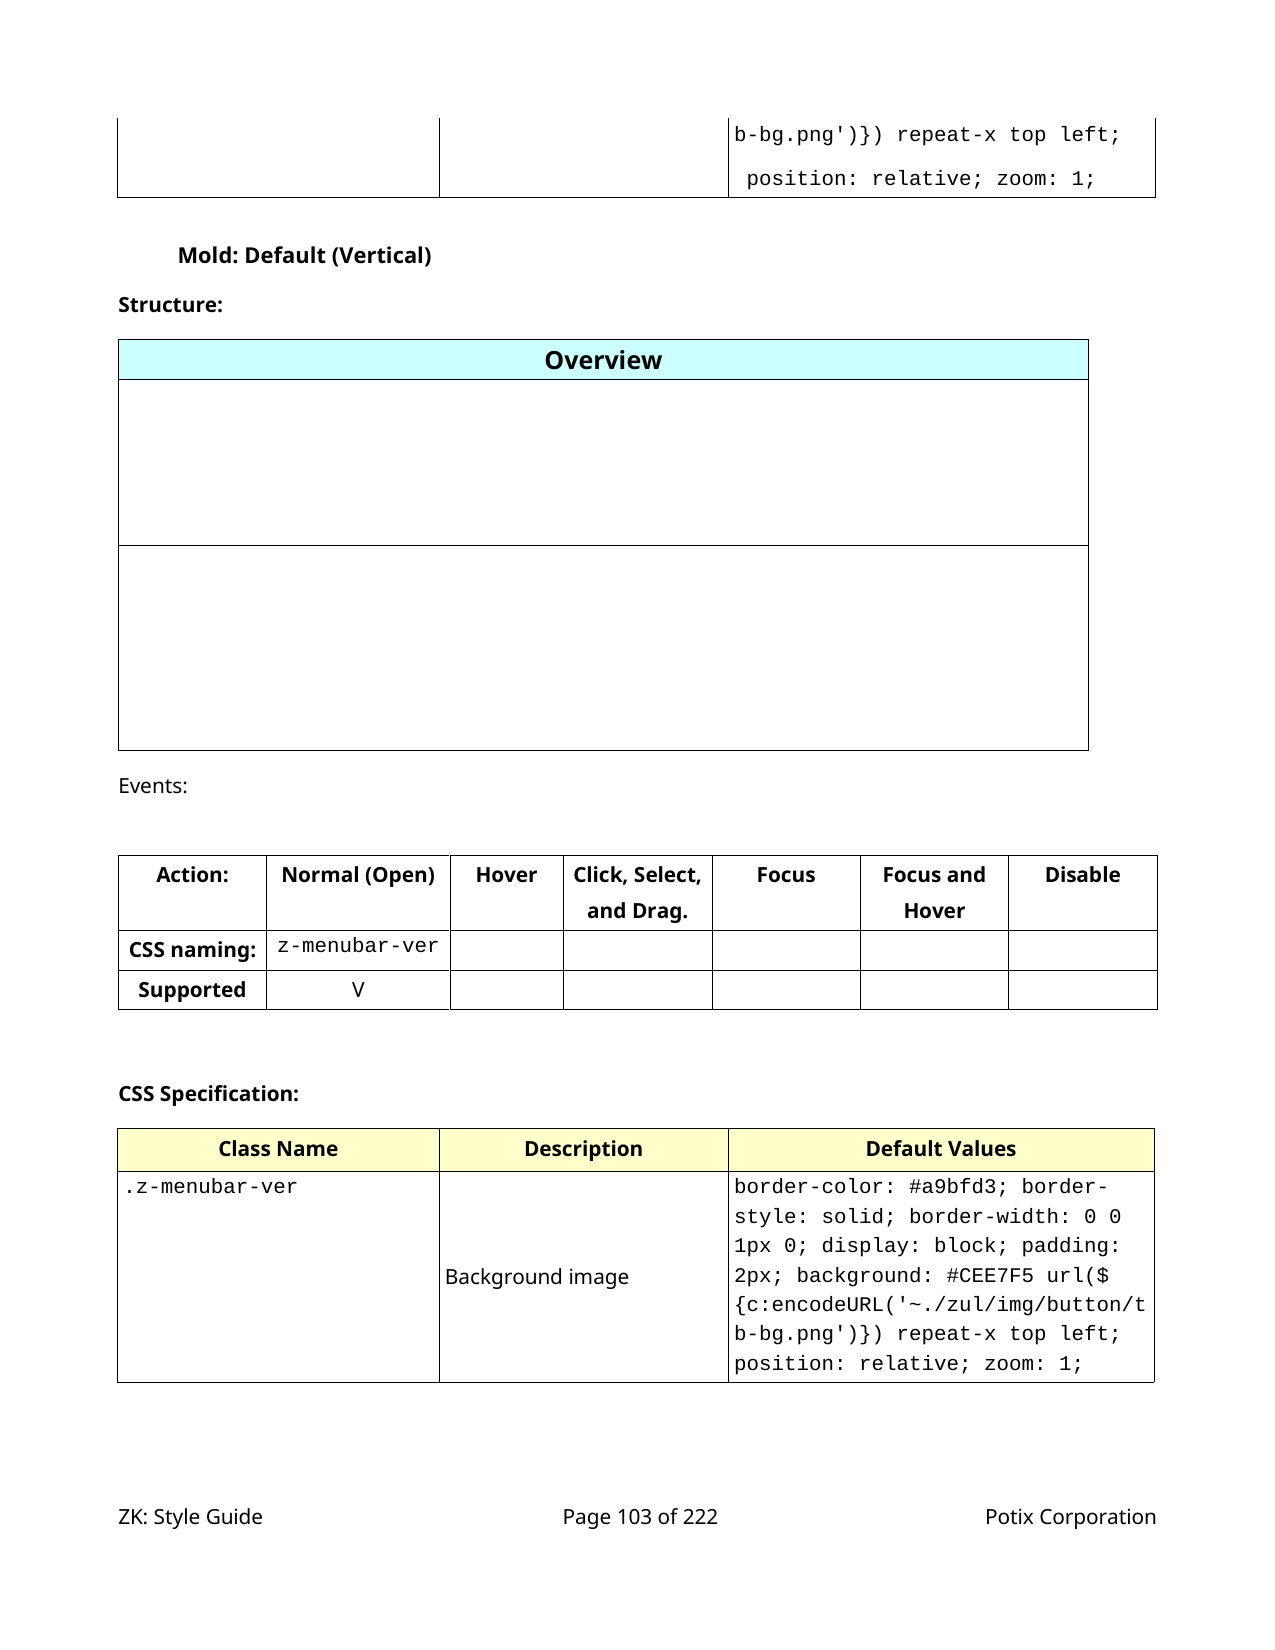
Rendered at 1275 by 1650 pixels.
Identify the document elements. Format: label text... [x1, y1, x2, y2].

table_header Description [440, 1129, 728, 1171]
table_cell border-color: #a9bfd3; border-style: solid; border-width: 0 0 1px 0; display: block; padding: 2px; background: #CEE7F5 url(${c:encodeURL('~./zul/img/button/tb-bg.png')}) repeat-x top left; position: relative; zoom: 1; [729, 1172, 1154, 1382]
table_cell V [267, 971, 449, 1009]
table_header Overview [119, 340, 1088, 379]
table_cell [861, 971, 1008, 1009]
table_cell [451, 971, 563, 1009]
table_header Focus [713, 856, 860, 930]
text Events: [118, 771, 1157, 834]
table_header Hover [451, 856, 563, 930]
table_header Click, Select, and Drag. [564, 856, 712, 930]
table_cell Supported [119, 971, 266, 1009]
table_cell [564, 971, 712, 1009]
table_cell [118, 118, 439, 197]
table_header Class Name [118, 1129, 439, 1171]
table_header Action: [119, 856, 266, 930]
table_cell [713, 931, 860, 970]
table_cell Background image [440, 1172, 728, 1382]
subtitle Mold: Default (Vertical) [177, 240, 1157, 270]
text Structure: [118, 291, 1157, 319]
table_cell .z-menubar-ver [118, 1172, 439, 1382]
table_cell [451, 931, 563, 970]
table_cell [1009, 931, 1157, 970]
table_header Normal (Open) [267, 856, 449, 930]
table_cell [119, 546, 1088, 750]
table_cell [861, 931, 1008, 970]
table_cell [713, 971, 860, 1009]
table_cell b-bg.png')}) repeat-x top left; position: relative; zoom: 1; [729, 118, 1155, 197]
table_cell [440, 118, 728, 197]
table_header Focus and Hover [861, 856, 1008, 930]
table_cell CSS naming: [119, 931, 266, 970]
table_cell [564, 931, 712, 970]
table_header Default Values [729, 1129, 1154, 1171]
text CSS Specification: [118, 1079, 1157, 1107]
table_cell [119, 380, 1088, 545]
table_cell z-menubar-ver [267, 931, 449, 970]
table_header Disable [1009, 856, 1157, 930]
table_cell [1009, 971, 1157, 1009]
